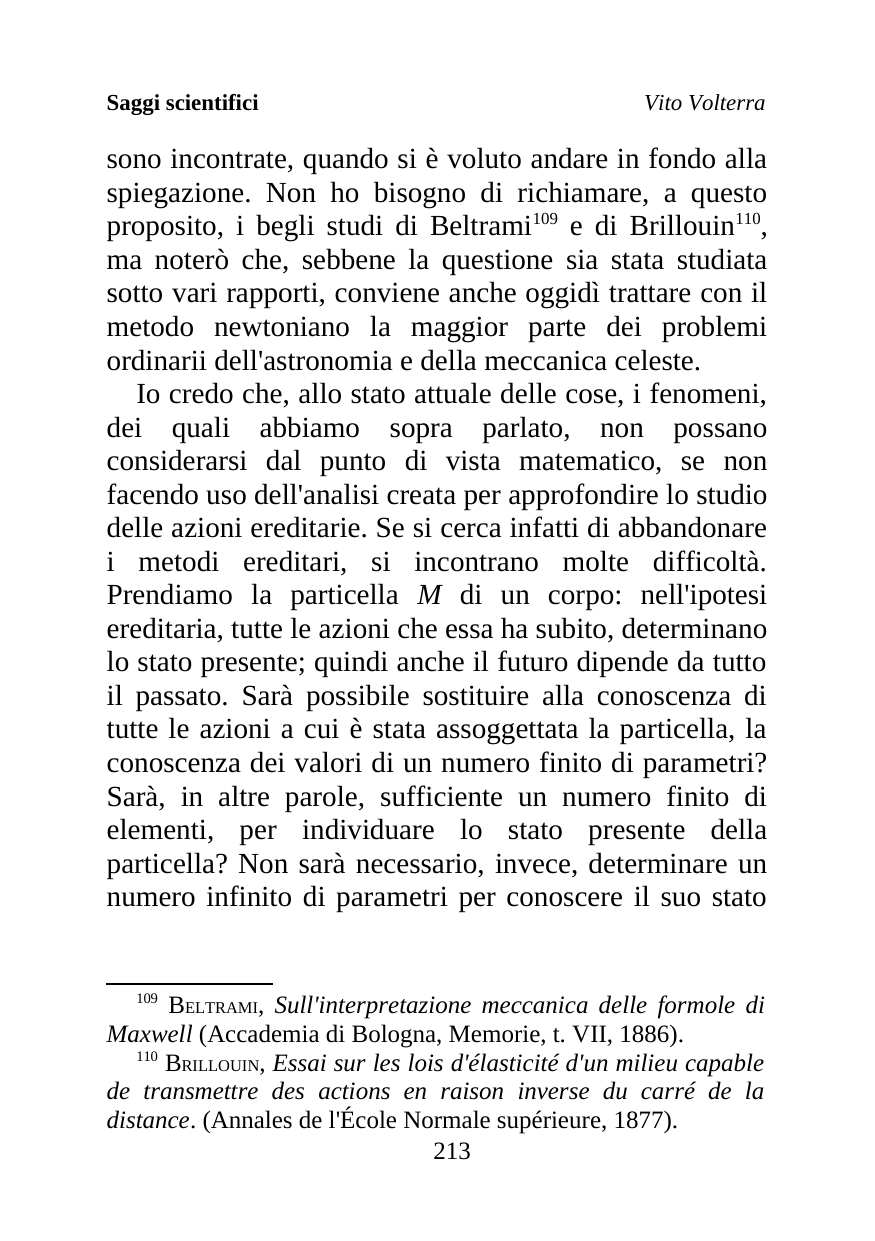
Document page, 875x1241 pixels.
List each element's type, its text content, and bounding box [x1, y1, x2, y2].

text Beltrami, Sull'interpretazione meccanica delle formole di Maxwell (Accademia di Bologna, Memorie, t. VII, 1886). [106, 990, 768, 1048]
text Brillouin, Essai sur les lois d'élasticité d'un milieu capable de transmettre des actions en raison inverse du carré de la distance. (Annales de l'École Normale supérieure, 1877). [106, 1048, 768, 1134]
text sono incontrate, quando si è voluto andare in fondo alla spiegazione. Non ho bisogno di richiamare, a questo proposito, i begli studi di Beltrami e di Brillouin, ma noterò che, sebbene la questione sia stata studiata sotto vari rapporti, conviene anche oggidì trattare con il metodo newtoniano la maggior parte dei problemi ordinarii dell'astronomia e della meccanica celeste. [106, 141, 768, 376]
text Io credo che, allo stato attuale delle cose, i fenomeni, dei quali abbiamo sopra parlato, non possano considerarsi dal punto di vista matematico, se non facendo uso dell'analisi creata per approfondire lo studio delle azioni ereditarie. Se si cerca infatti di abbandonare i metodi ereditari, si incontrano molte difficoltà. Prendiamo la particella M di un corpo: nell'ipotesi ereditaria, tutte le azioni che essa ha subito, determinano lo stato presente; quindi anche il futuro dipende da tutto il passato. Sarà possibile sostituire alla conoscenza di tutte le azioni a cui è stata assoggettata la particella, la conoscenza dei valori di un numero finito di parametri? Sarà, in altre parole, sufficiente un numero finito di elementi, per individuare lo stato presente della particella? Non sarà necessario, invece, determinare un numero infinito di parametri per conoscere il suo stato [106, 376, 768, 913]
